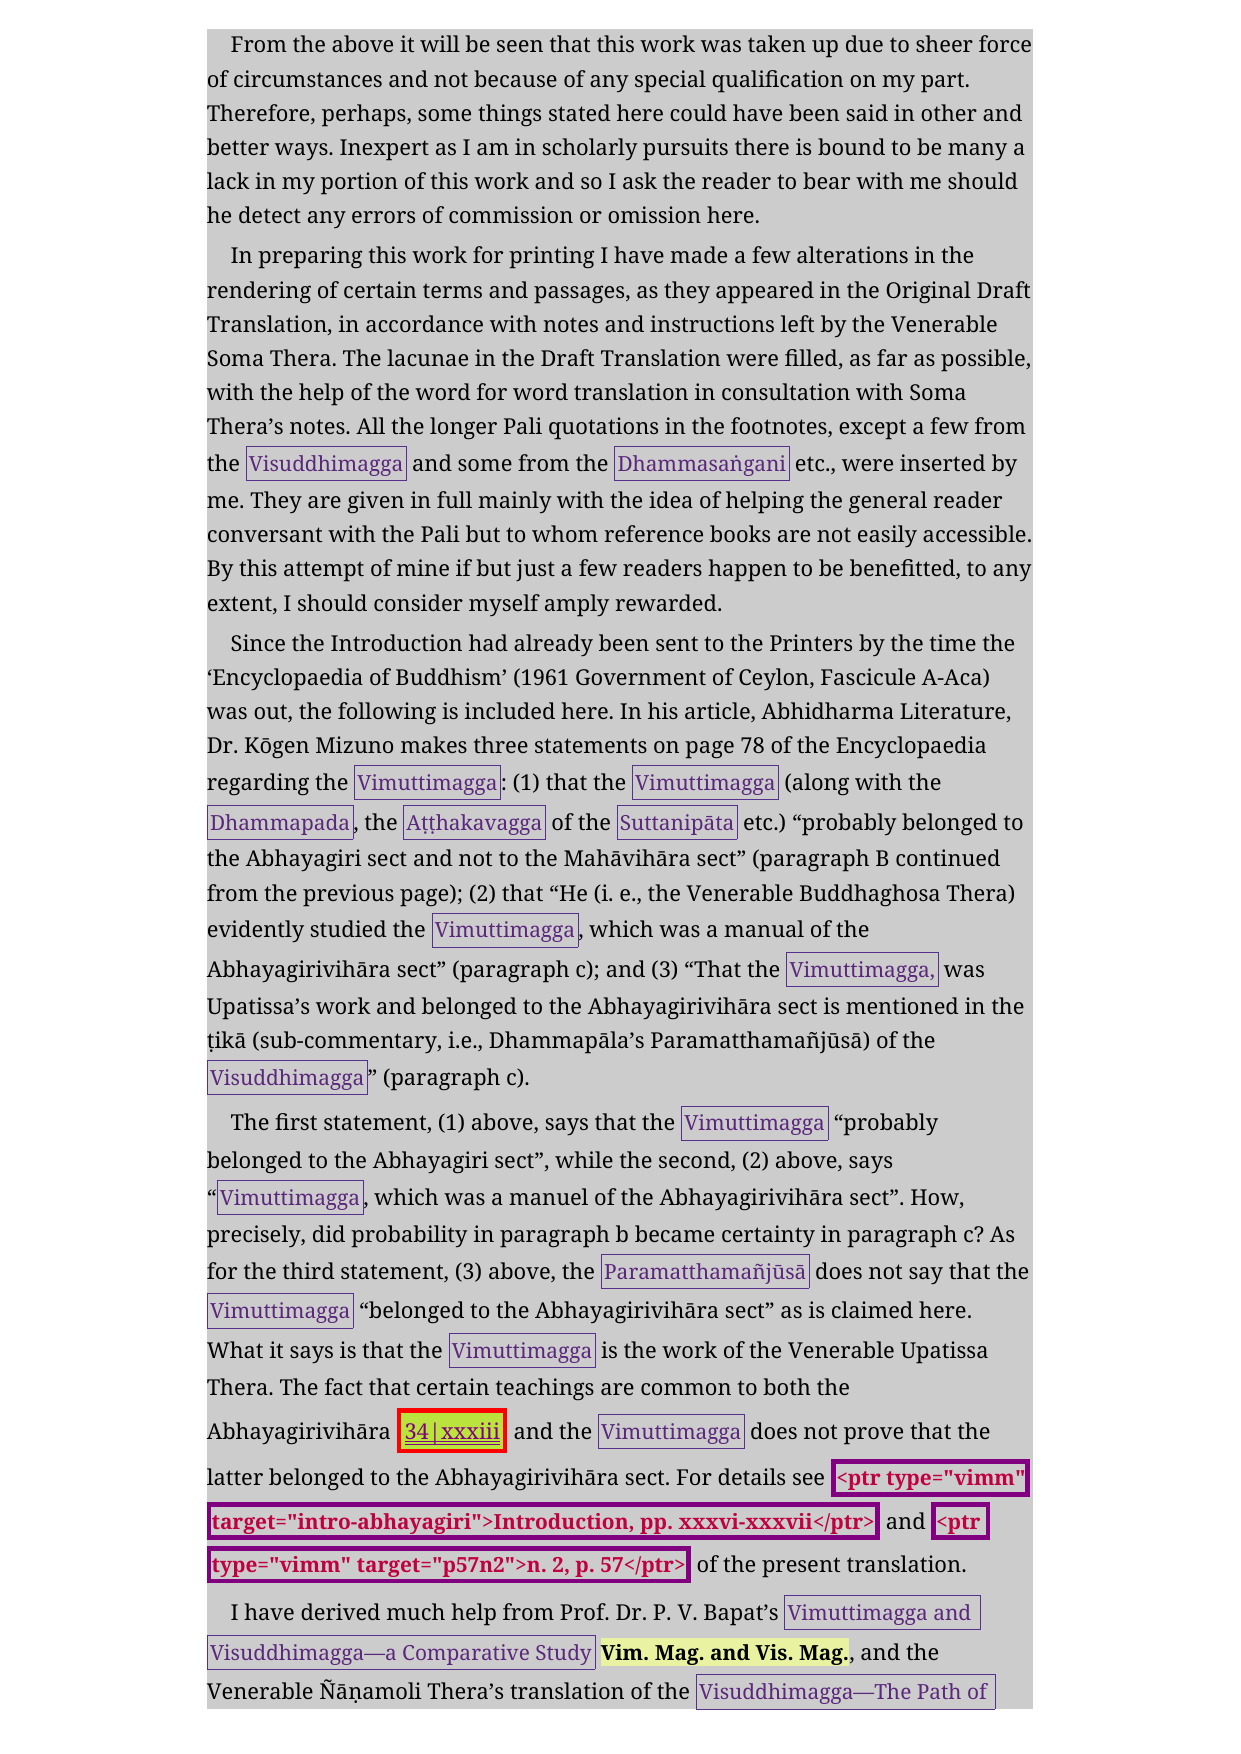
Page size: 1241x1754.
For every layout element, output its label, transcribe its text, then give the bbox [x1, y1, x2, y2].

text The first statement, (1) above, says that the Vimuttimagga “probably belonged to the Abhayagiri sect”, while the second, (2) above, says “Vimuttimagga, which was a manuel of the Abhayagirivihāra sect”. How, precisely, did probability in paragraph b became certainty in paragraph c? As for the third statement, (3) above, the Paramatthamañjūsā does not say that the Vimuttimagga “belonged to the Abhayagirivihāra sect” as is claimed here. What it says is that the Vimuttimagga is the work of the Venerable Upatissa Thera. The fact that certain teachings are common to both the Abhayagirivihāra 34|xxxiii and the Vimuttimagga does not prove that the latter belonged to the Abhayagirivihāra sect. For details see <ptr type="vimm" target="intro-abhayagiri">Introduction, pp. xxxvi-xxxvii</ptr> and <ptr type="vimm" target="p57n2">n. 2, p. 57</ptr> of the present translation. [207, 1106, 1033, 1583]
text From the above it will be seen that this work was taken up due to sheer force of circumstances and not because of any special qualification on my part. Therefore, perhaps, some things stated here could have been said in other and better ways. Inexpert as I am in scholarly pursuits there is bound to be many a lack in my portion of this work and so I ask the reader to bear with me should he detect any errors of commission or omission here. [207, 29, 1033, 230]
text In preparing this work for printing I have made a few alterations in the rendering of certain terms and passages, as they appeared in the Original Draft Translation, in accordance with notes and instructions left by the Venerable Soma Thera. The lacunae in the Draft Translation were filled, as far as possible, with the help of the word for word translation in consultation with Soma Thera’s notes. All the longer Pali quotations in the footnotes, except a few from the Visuddhimagga and some from the Dhammasaṅgani etc., were inserted by me. They are given in full mainly with the idea of helping the general reader conversant with the Pali but to whom reference books are not easily accessible. By this attempt of mine if but just a few readers happen to be benefitted, to any extent, I should consider myself amply rewarded. [207, 240, 1033, 617]
text I have derived much help from Prof. Dr. P. V. Bapat’s Vimuttimagga and Visuddhimagga—a Comparative Study Vim. Mag. and Vis. Mag., and the Venerable Ñāṇamoli Thera’s translation of the Visuddhimagga—The Path of [207, 1595, 1033, 1709]
text Since the Introduction had already been sent to the Printers by the time the ‘Encyclopaedia of Buddhism’ (1961 Government of Ceylon, Fascicule A-Aca) was out, the following is included here. In his article, Abhidharma Literature, Dr. Kōgen Mizuno makes three statements on page 78 of the Encyclopaedia regarding the Vimuttimagga: (1) that the Vimuttimagga (along with the Dhammapada, the Aṭṭhakavagga of the Suttanipāta etc.) “probably belonged to the Abhayagiri sect and not to the Mahāvihāra sect” (paragraph B continued from the previous page); (2) that “He (i. e., the Venerable Buddhaghosa Thera) evidently studied the Vimuttimagga, which was a manual of the Abhayagirivihāra sect” (paragraph c); and (3) “That the Vimuttimagga, was Upatissa’s work and belonged to the Abhayagirivihāra sect is mentioned in the ṭikā (sub-commentary, i.e., Dhammapāla’s Paramatthamañjūsā) of the Visuddhimagga” (paragraph c). [207, 628, 1033, 1094]
